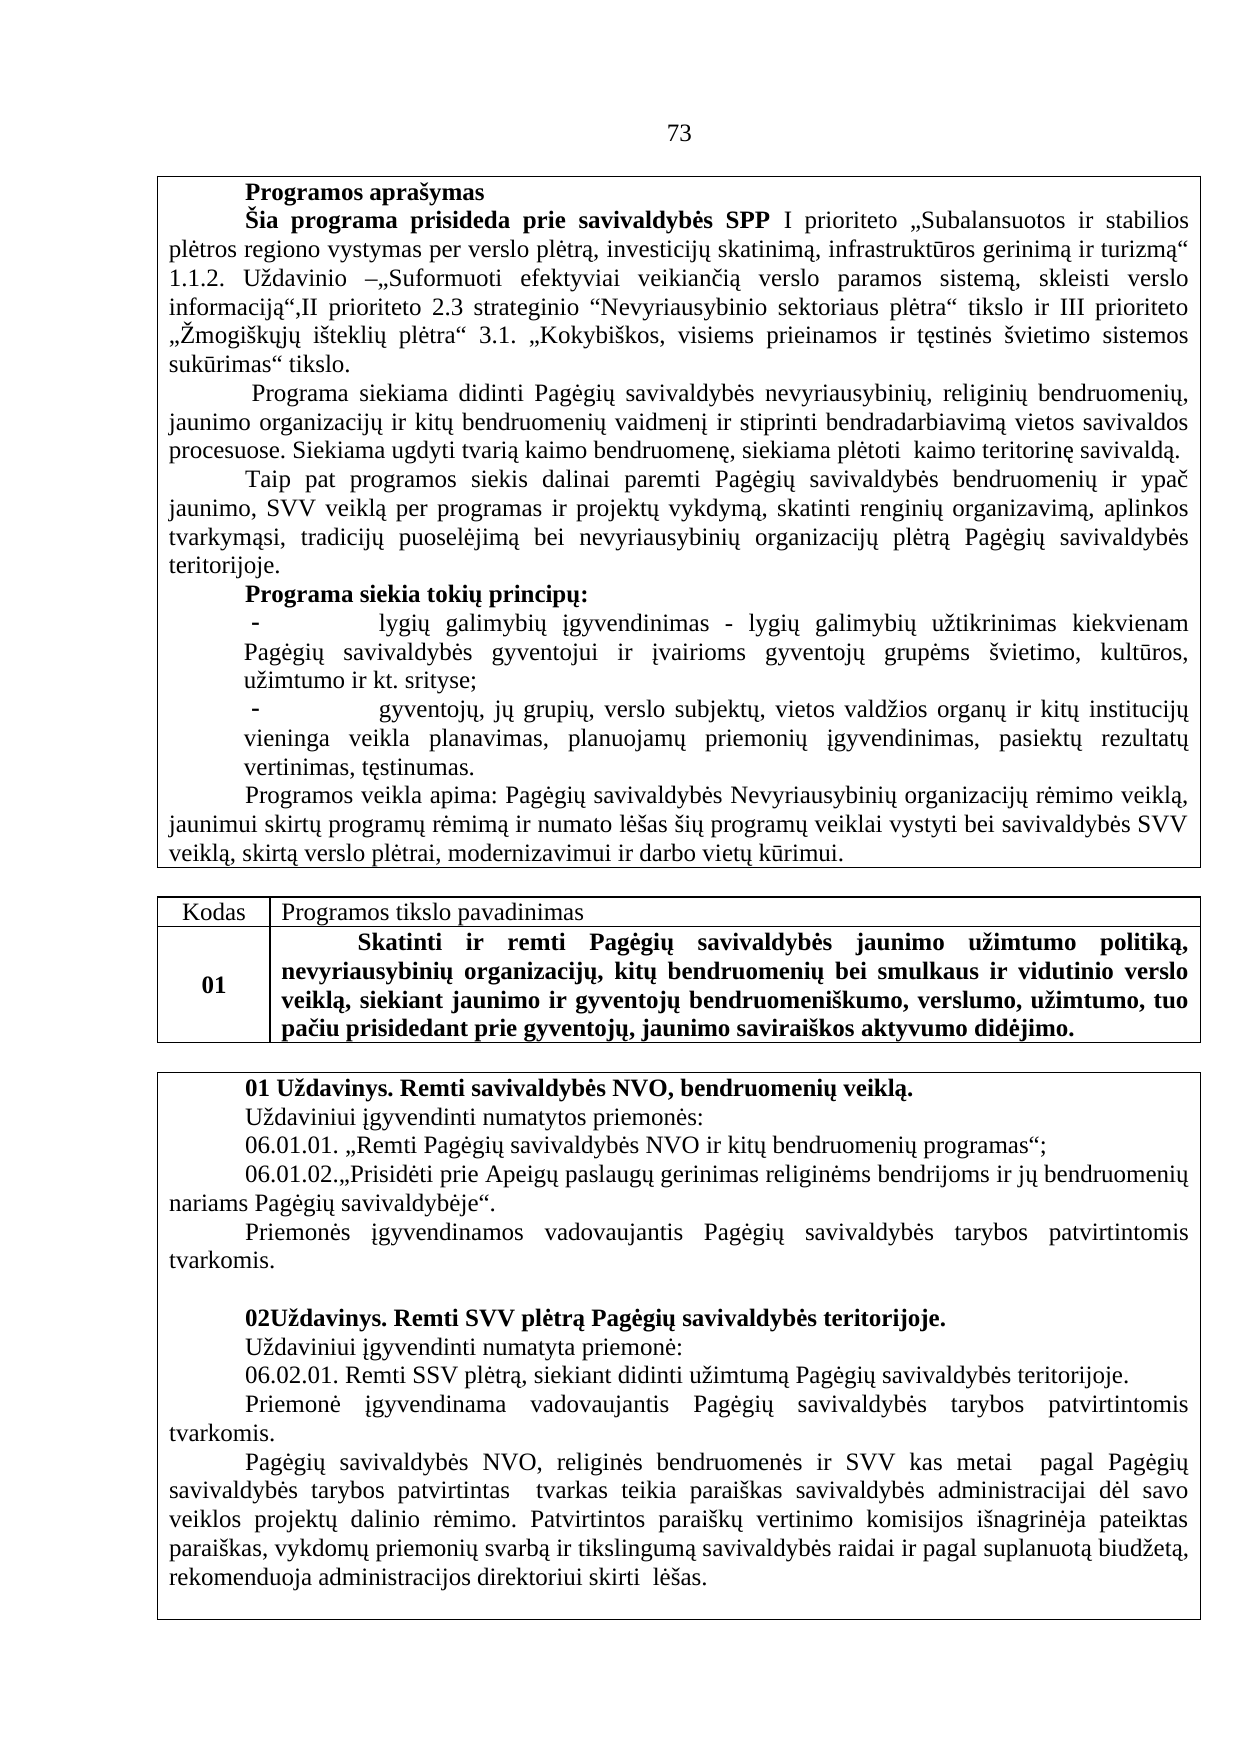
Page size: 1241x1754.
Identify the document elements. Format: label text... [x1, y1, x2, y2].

table_header 01 Uždavinys. Remti savivaldybės NVO, bendruomenių veiklą. Uždaviniui įgyvendinti numatytos priemonės: 06.01.01. „Remti Pagėgių savivaldybės NVO ir kitų bendruomenių programas“; 06.01.02.„Prisidėti prie Apeigų paslaugų gerinimas religinėms bendrijoms ir jų bendruomenių nariams Pagėgių savivaldybėje“. Priemonės įgyvendinamos vadovaujantis Pagėgių savivaldybės tarybos patvirtintomis tvarkomis. 02Uždavinys. Remti SVV plėtrą Pagėgių savivaldybės teritorijoje. Uždaviniui įgyvendinti numatyta priemonė: 06.02.01. Remti SSV plėtrą, siekiant didinti užimtumą Pagėgių savivaldybės teritorijoje. Priemonė įgyvendinama vadovaujantis Pagėgių savivaldybės tarybos patvirtintomis tvarkomis. Pagėgių savivaldybės NVO, religinės bendruomenės ir SVV kas metai pagal Pagėgių savivaldybės tarybos patvirtintas tvarkas teikia paraiškas savivaldybės administracijai dėl savo veiklos projektų dalinio rėmimo. Patvirtintos paraiškų vertinimo komisijos išnagrinėja pateiktas paraiškas, vykdomų priemonių svarbą ir tikslingumą savivaldybės raidai ir pagal suplanuotą biudžetą, rekomenduoja administracijos direktoriui skirti lėšas. [158, 1073, 1200, 1619]
table_cell Skatinti ir remti Pagėgių savivaldybės jaunimo užimtumo politiką, nevyriausybinių organizacijų, kitų bendruomenių bei smulkaus ir vidutinio verslo veiklą, siekiant jaunimo ir gyventojų bendruomeniškumo, verslumo, užimtumo, tuo pačiu prisidedant prie gyventojų, jaunimo saviraiškos aktyvumo didėjimo. [271, 927, 1200, 1042]
table_header Programos tikslo pavadinimas [271, 898, 1200, 926]
table_header Kodas [158, 898, 269, 926]
table_cell 01 [158, 927, 269, 1042]
table_cell Programos aprašymas Šia programa prisideda prie savivaldybės SPP I prioriteto „Subalansuotos ir stabilios plėtros regiono vystymas per verslo plėtrą, investicijų skatinimą, infrastruktūros gerinimą ir turizmą“ 1.1.2. Uždavinio –„Suformuoti efektyviai veikiančią verslo paramos sistemą, skleisti verslo informaciją“,II prioriteto 2.3 strateginio “Nevyriausybinio sektoriaus plėtra“ tikslo ir III prioriteto „Žmogiškųjų išteklių plėtra“ 3.1. „Kokybiškos, visiems prieinamos ir tęstinės švietimo sistemos sukūrimas“ tikslo. Programa siekiama didinti Pagėgių savivaldybės nevyriausybinių, religinių bendruomenių, jaunimo organizacijų ir kitų bendruomenių vaidmenį ir stiprinti bendradarbiavimą vietos savivaldos procesuose. Siekiama ugdyti tvarią kaimo bendruomenę, siekiama plėtoti kaimo teritorinę savivaldą. Taip pat programos siekis dalinai paremti Pagėgių savivaldybės bendruomenių ir ypač jaunimo, SVV veiklą per programas ir projektų vykdymą, skatinti renginių organizavimą, aplinkos tvarkymąsi, tradicijų puoselėjimą bei nevyriausybinių organizacijų plėtrą Pagėgių savivaldybės teritorijoje. Programa siekia tokių principų:  lygių galimybių įgyvendinimas - lygių galimybių užtikrinimas kiekvienam Pagėgių savivaldybės gyventojui ir įvairioms gyventojų grupėms švietimo, kultūros, užimtumo ir kt. srityse;  gyventojų, jų grupių, verslo subjektų, vietos valdžios organų ir kitų institucijų vieninga veikla planavimas, planuojamų priemonių įgyvendinimas, pasiektų rezultatų vertinimas, tęstinumas. Programos veikla apima: Pagėgių savivaldybės Nevyriausybinių organizacijų rėmimo veiklą, jaunimui skirtų programų rėmimą ir numato lėšas šių programų veiklai vystyti bei savivaldybės SVV veiklą, skirtą verslo plėtrai, modernizavimui ir darbo vietų kūrimui. [158, 177, 1200, 867]
